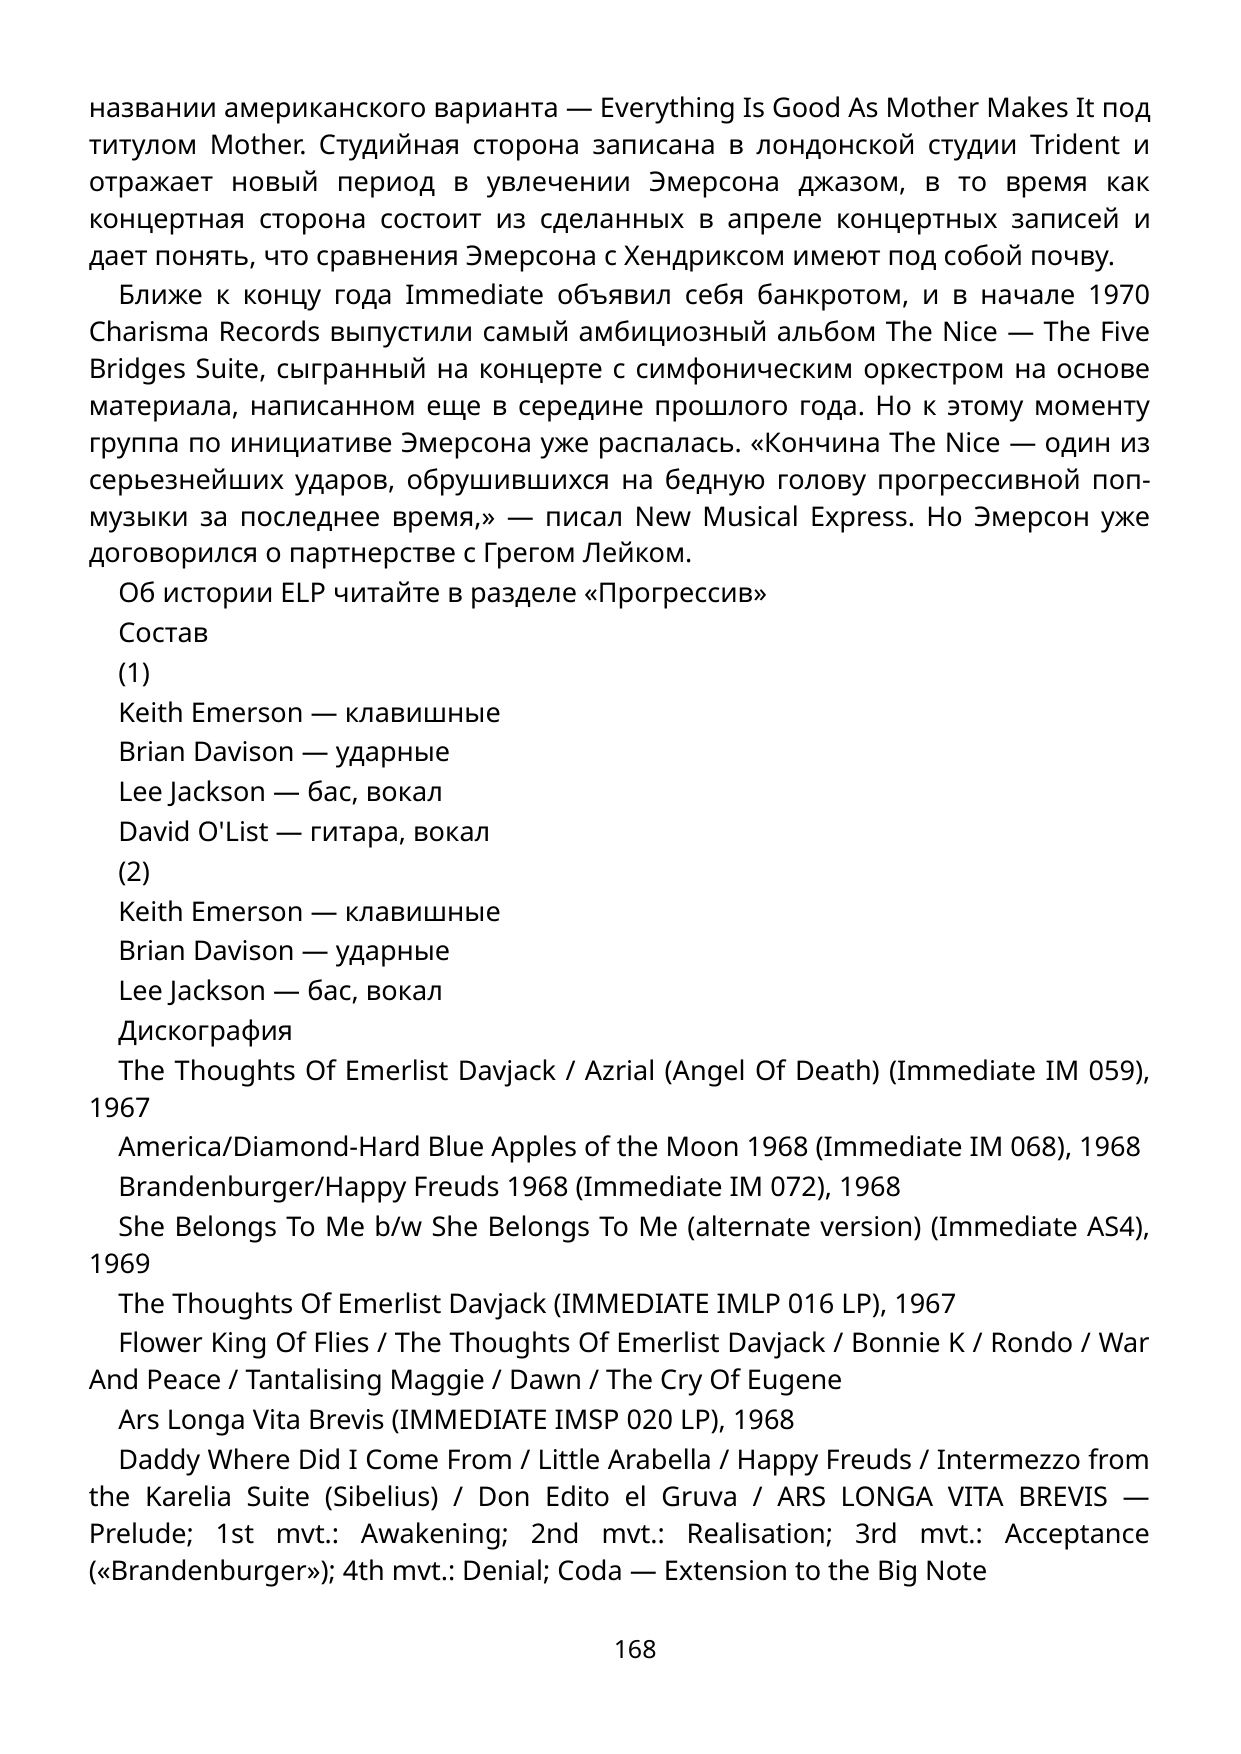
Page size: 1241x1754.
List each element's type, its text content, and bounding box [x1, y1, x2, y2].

text Lee Jackson — бас, вокал [88, 972, 1152, 1008]
text (1) [88, 653, 1152, 690]
text Flower King Of Flies / The Thoughts Of Emerlist Davjack / Bonnie K / Rondo / War And Peace / Tantalising Maggie / Dawn / The Cry Of Eugene [88, 1324, 1152, 1398]
text Brandenburger/Happy Freuds 1968 (Immediate IM 072), 1968 [88, 1168, 1152, 1204]
text Lee Jackson — бас, вокал [88, 773, 1152, 809]
text Keith Emerson — клавишные [88, 693, 1152, 730]
text Keith Emerson — клавишные [88, 892, 1152, 929]
text Ars Longa Vita Brevis (IMMEDIATE IMSP 020 LP), 1968 [88, 1401, 1152, 1437]
text The Thoughts Of Emerlist Davjack / Azrial (Angel Of Death) (Immediate IM 059), 1967 [88, 1051, 1152, 1125]
text Brian Davison — ударные [88, 932, 1152, 969]
text David O'List — гитара, вокал [88, 812, 1152, 849]
text Состав [88, 613, 1152, 650]
text Ближе к концу года Immediate объявил себя банкротом, и в начале 1970 Charisma Records выпустили самый амбициозный альбом The Nice — The Five Bridges Suite, сыгранный на концерте с симфоническим оркестром на основе материала, написанном еще в середине прошлого года. Но к этому моменту группа по инициативе Эмерсона уже распалась. «Кончина The Nice — один из серьезнейших ударов, обрушившихся на бедную голову прогрессивной поп-музыки за последнее время,» — писал New Musical Express. Но Эмерсон уже договорился о партнерстве с Грегом Лейком. [88, 276, 1152, 571]
text Об истории ELP читайте в разделе «Прогрессив» [88, 574, 1152, 611]
text названии американского варианта — Everything Is Good As Mother Makes It под титулом Mother. Студийная сторона записана в лондонской студии Trident и отражает новый период в увлечении Эмерсона джазом, в то время как концертная сторона состоит из сделанных в апреле концертных записей и дает понять, что сравнения Эмерсона с Хендриксом имеют под собой почву. [88, 88, 1152, 273]
text Дискография [88, 1011, 1152, 1048]
text She Belongs To Me b/w She Belongs To Me (alternate version) (Immediate AS4), 1969 [88, 1207, 1152, 1281]
text The Thoughts Of Emerlist Davjack (IMMEDIATE IMLP 016 LP), 1967 [88, 1284, 1152, 1321]
text America/Diamond-Hard Blue Apples of the Moon 1968 (Immediate IM 068), 1968 [88, 1128, 1152, 1165]
text (2) [88, 852, 1152, 889]
text Daddy Where Did I Come From / Little Arabella / Happy Freuds / Intermezzo from the Karelia Suite (Sibelius) / Don Edito el Gruva / ARS LONGA VITA BREVIS — Prelude; 1st mvt.: Awakening; 2nd mvt.: Realisation; 3rd mvt.: Acceptance («Brandenburger»); 4th mvt.: Denial; Coda — Extension to the Big Note [88, 1440, 1152, 1588]
text Brian Davison — ударные [88, 733, 1152, 770]
